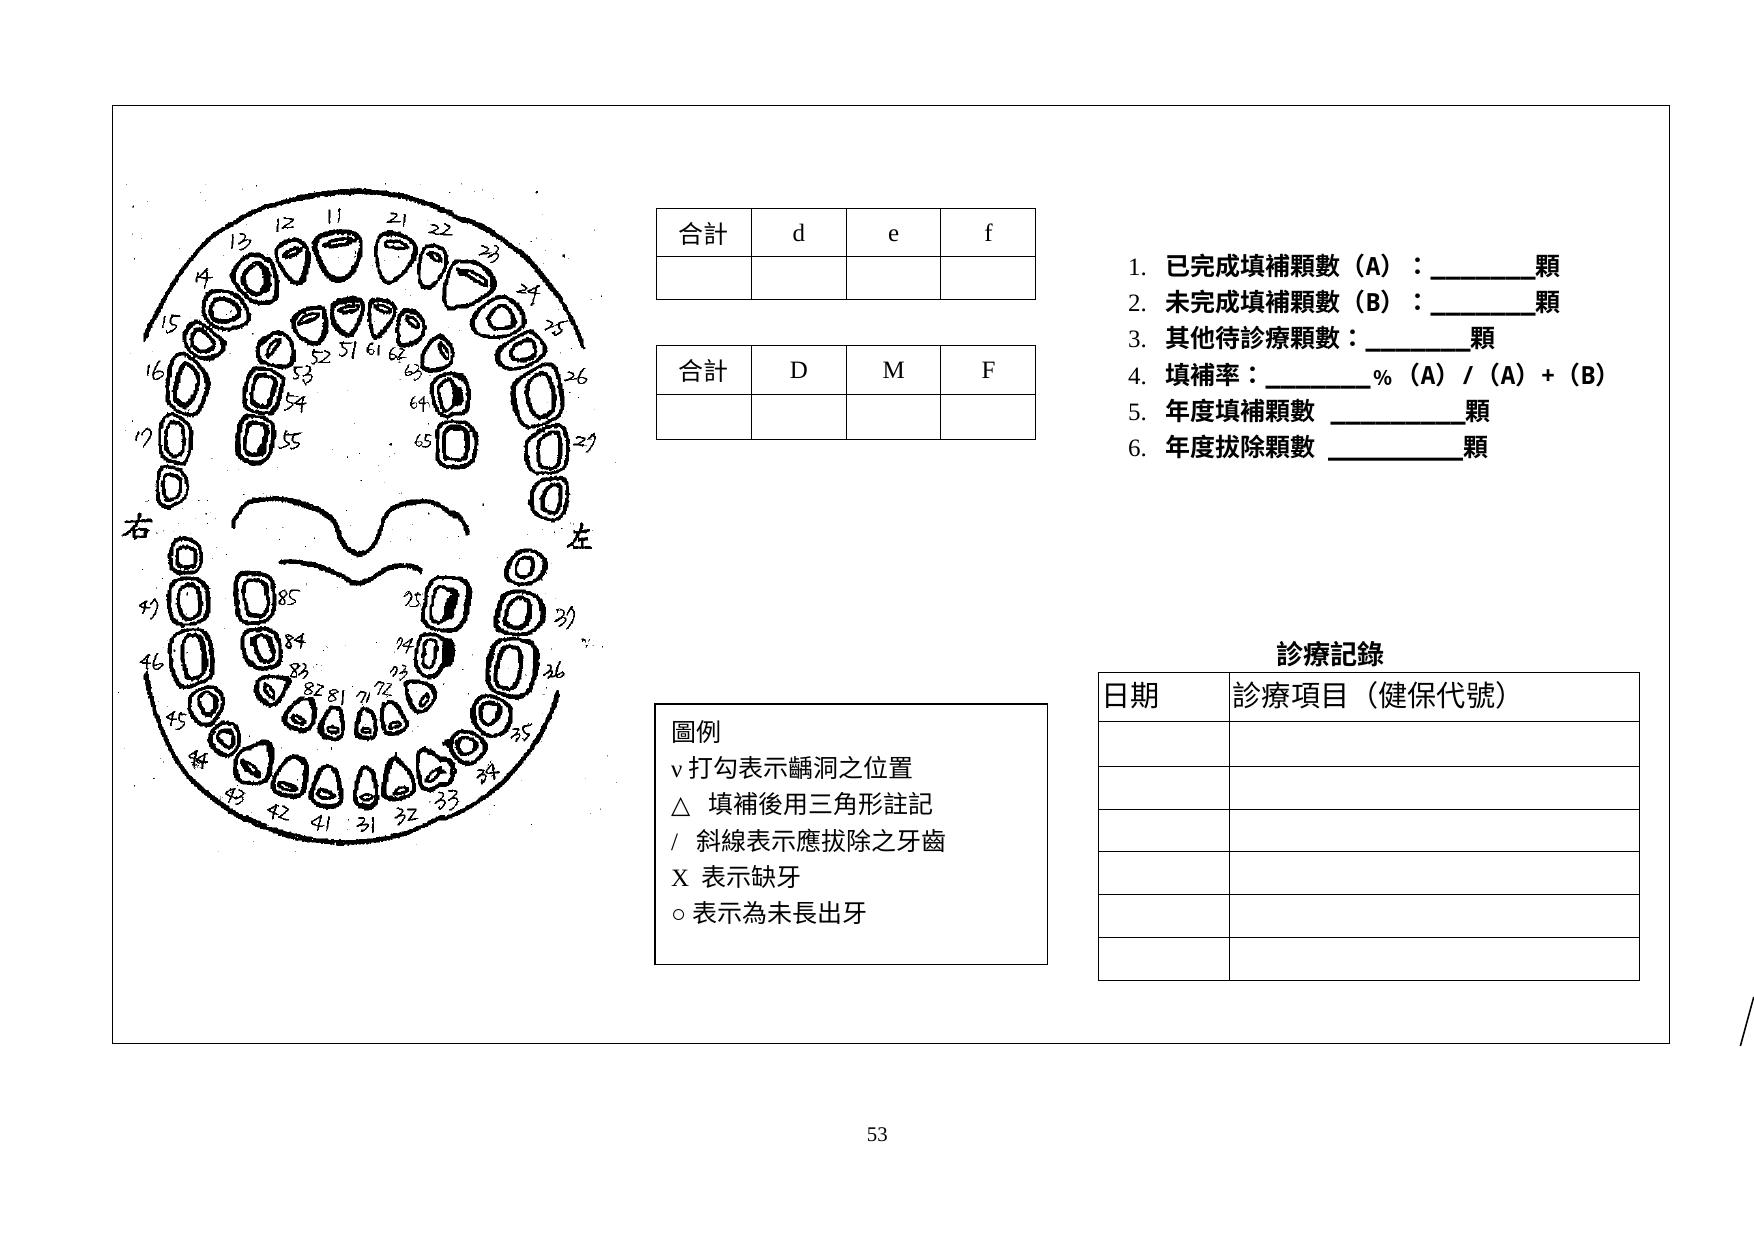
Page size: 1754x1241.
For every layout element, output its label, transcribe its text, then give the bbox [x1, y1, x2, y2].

table_cell [1230, 895, 1639, 937]
table_cell [1230, 938, 1639, 980]
table_header 合計 [657, 209, 751, 256]
table_cell [846, 300, 941, 345]
table_cell F [941, 346, 1035, 393]
table_cell [1099, 722, 1229, 766]
table_cell [657, 257, 751, 299]
table_cell [1099, 767, 1229, 808]
table_cell [941, 300, 1036, 345]
table_header 診療項目（健保代號） [1230, 673, 1639, 721]
table_cell [1099, 852, 1229, 894]
table_header d [752, 209, 846, 256]
table_cell [847, 395, 940, 439]
table_cell 合計 [657, 346, 751, 393]
table_header e [847, 209, 940, 256]
table_cell [752, 257, 846, 299]
table_header 日期 [1099, 673, 1229, 721]
table_cell M [847, 346, 940, 393]
table_cell [1099, 938, 1229, 980]
table_cell [657, 395, 751, 439]
table_cell [1230, 767, 1639, 808]
table_header [113, 106, 1669, 1043]
table_cell [1230, 722, 1639, 766]
table_cell [1099, 810, 1229, 851]
table_cell [656, 300, 751, 345]
table_cell [751, 300, 846, 345]
table_cell [847, 257, 940, 299]
table_cell [1099, 895, 1229, 937]
table_cell [752, 395, 846, 439]
table_cell D [752, 346, 846, 393]
table_cell [1230, 810, 1639, 851]
table_cell [941, 257, 1035, 299]
table_cell [1230, 852, 1639, 894]
table_header f [941, 209, 1035, 256]
table_cell [941, 395, 1035, 439]
